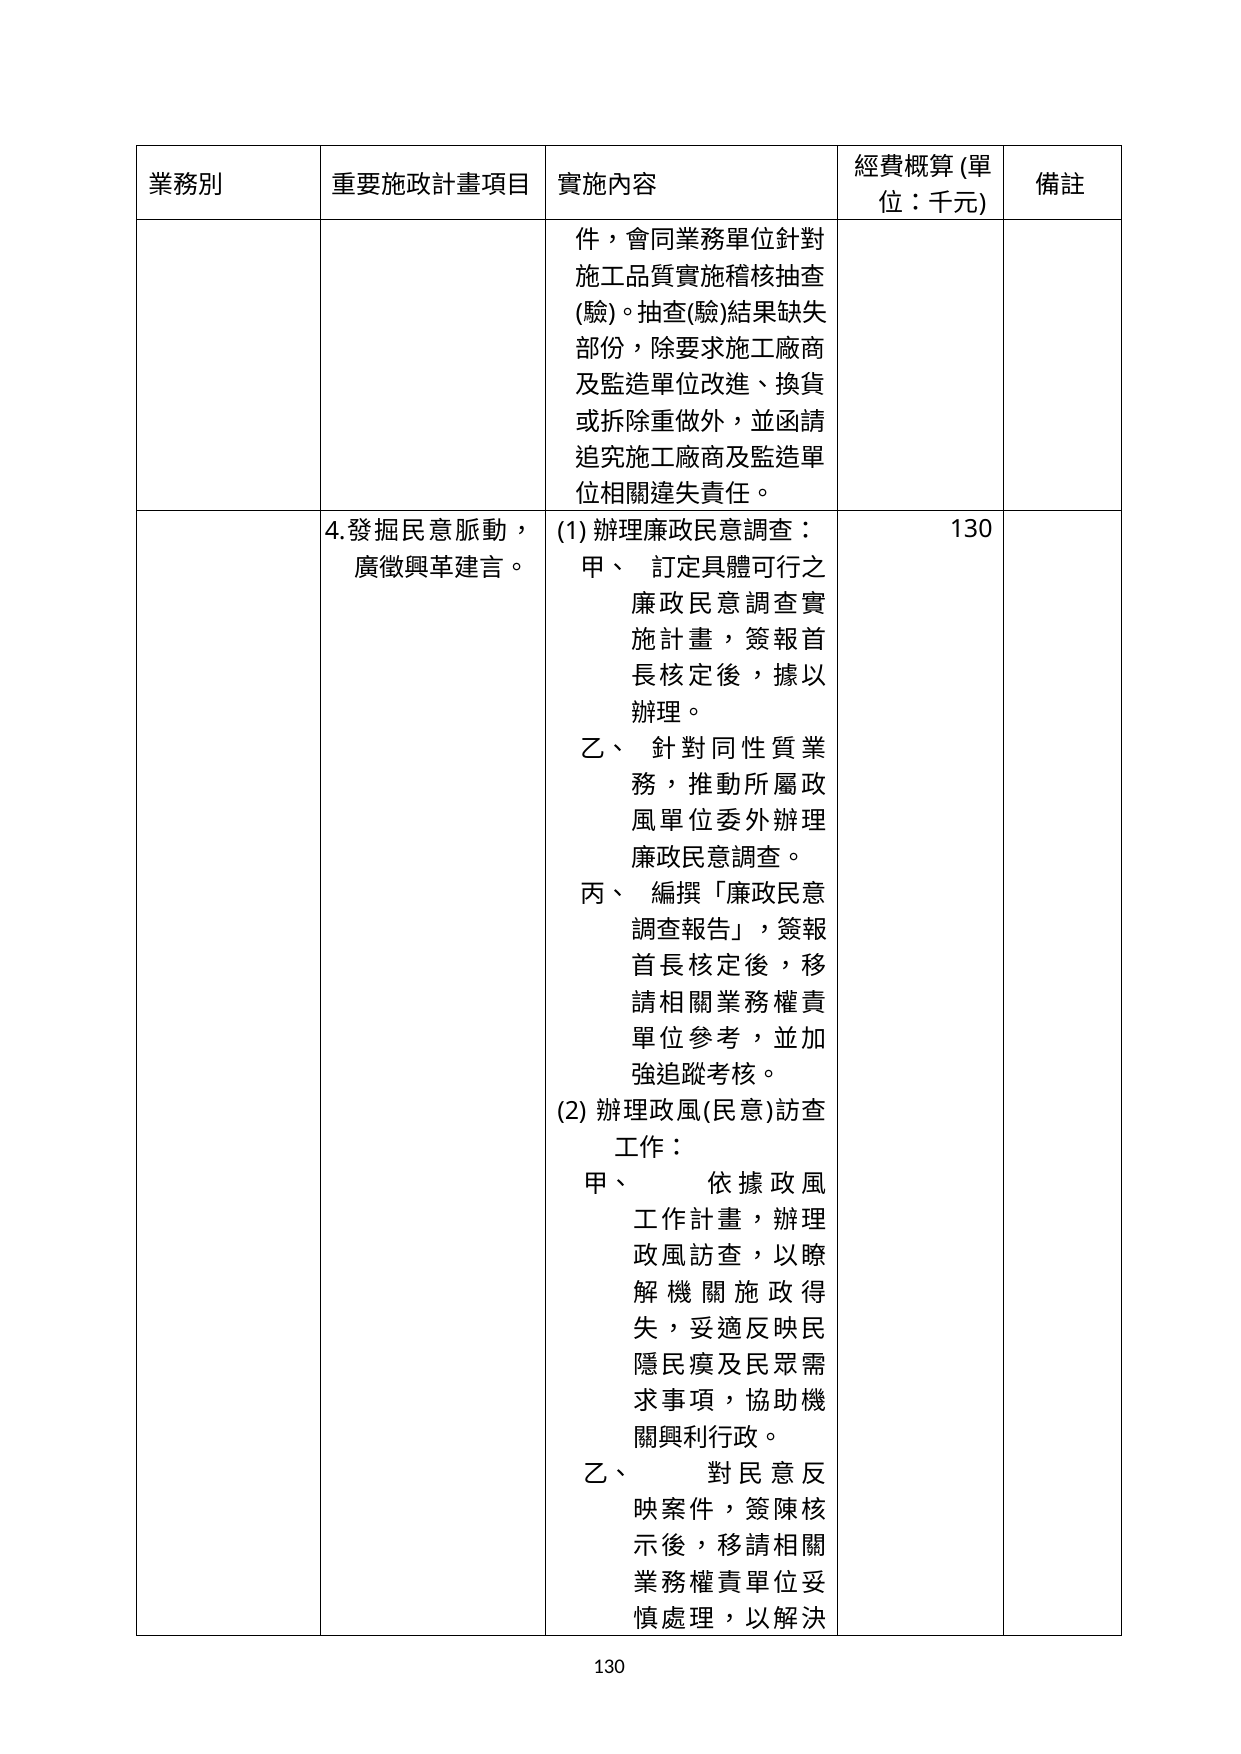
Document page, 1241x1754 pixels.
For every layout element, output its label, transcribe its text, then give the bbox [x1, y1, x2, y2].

table_header 備註 [1004, 146, 1121, 219]
table_header 經費概算 (單位：千元) [838, 146, 1003, 219]
table_cell 4.發掘民意脈動，廣徵興革建言。 [321, 511, 545, 1634]
table_cell [838, 220, 1003, 510]
table_header 業務別 [137, 146, 320, 219]
table_cell 130 [838, 511, 1003, 1634]
table_cell [1004, 220, 1121, 510]
table_cell [321, 220, 545, 510]
table_cell [1004, 511, 1121, 1634]
table_header 重要施政計畫項目 [321, 146, 545, 219]
table_cell [137, 511, 320, 1634]
table_cell 件，會同業務單位針對施工品質實施稽核抽查(驗)。抽查(驗)結果缺失部份，除要求施工廠商及監造單位改進、換貨或拆除重做外，並函請追究施工廠商及監造單位相關違失責任。 [546, 220, 837, 510]
table_cell [137, 220, 320, 510]
table_cell (1) 辦理廉政民意調查： 訂定具體可行之廉政民意調查實施計畫，簽報首長核定後，據以辦理。 針對同性質業務，推動所屬政風單位委外辦理廉政民意調查。 編撰「廉政民意調查報告」，簽報首長核定後，移請相關業務權責單位參考，並加強追蹤考核。 (2) 辦理政風(民意)訪查工作： 依據政風工作計畫，辦理政風訪查，以瞭解機關施政得失，妥適反映民隱民瘼及民眾需求事項，協助機關興利行政。 對民意反映案件，簽陳核示後，移請相關業務權責單位妥慎處理，以解決 [546, 511, 837, 1634]
table_header 實施內容 [546, 146, 837, 219]
